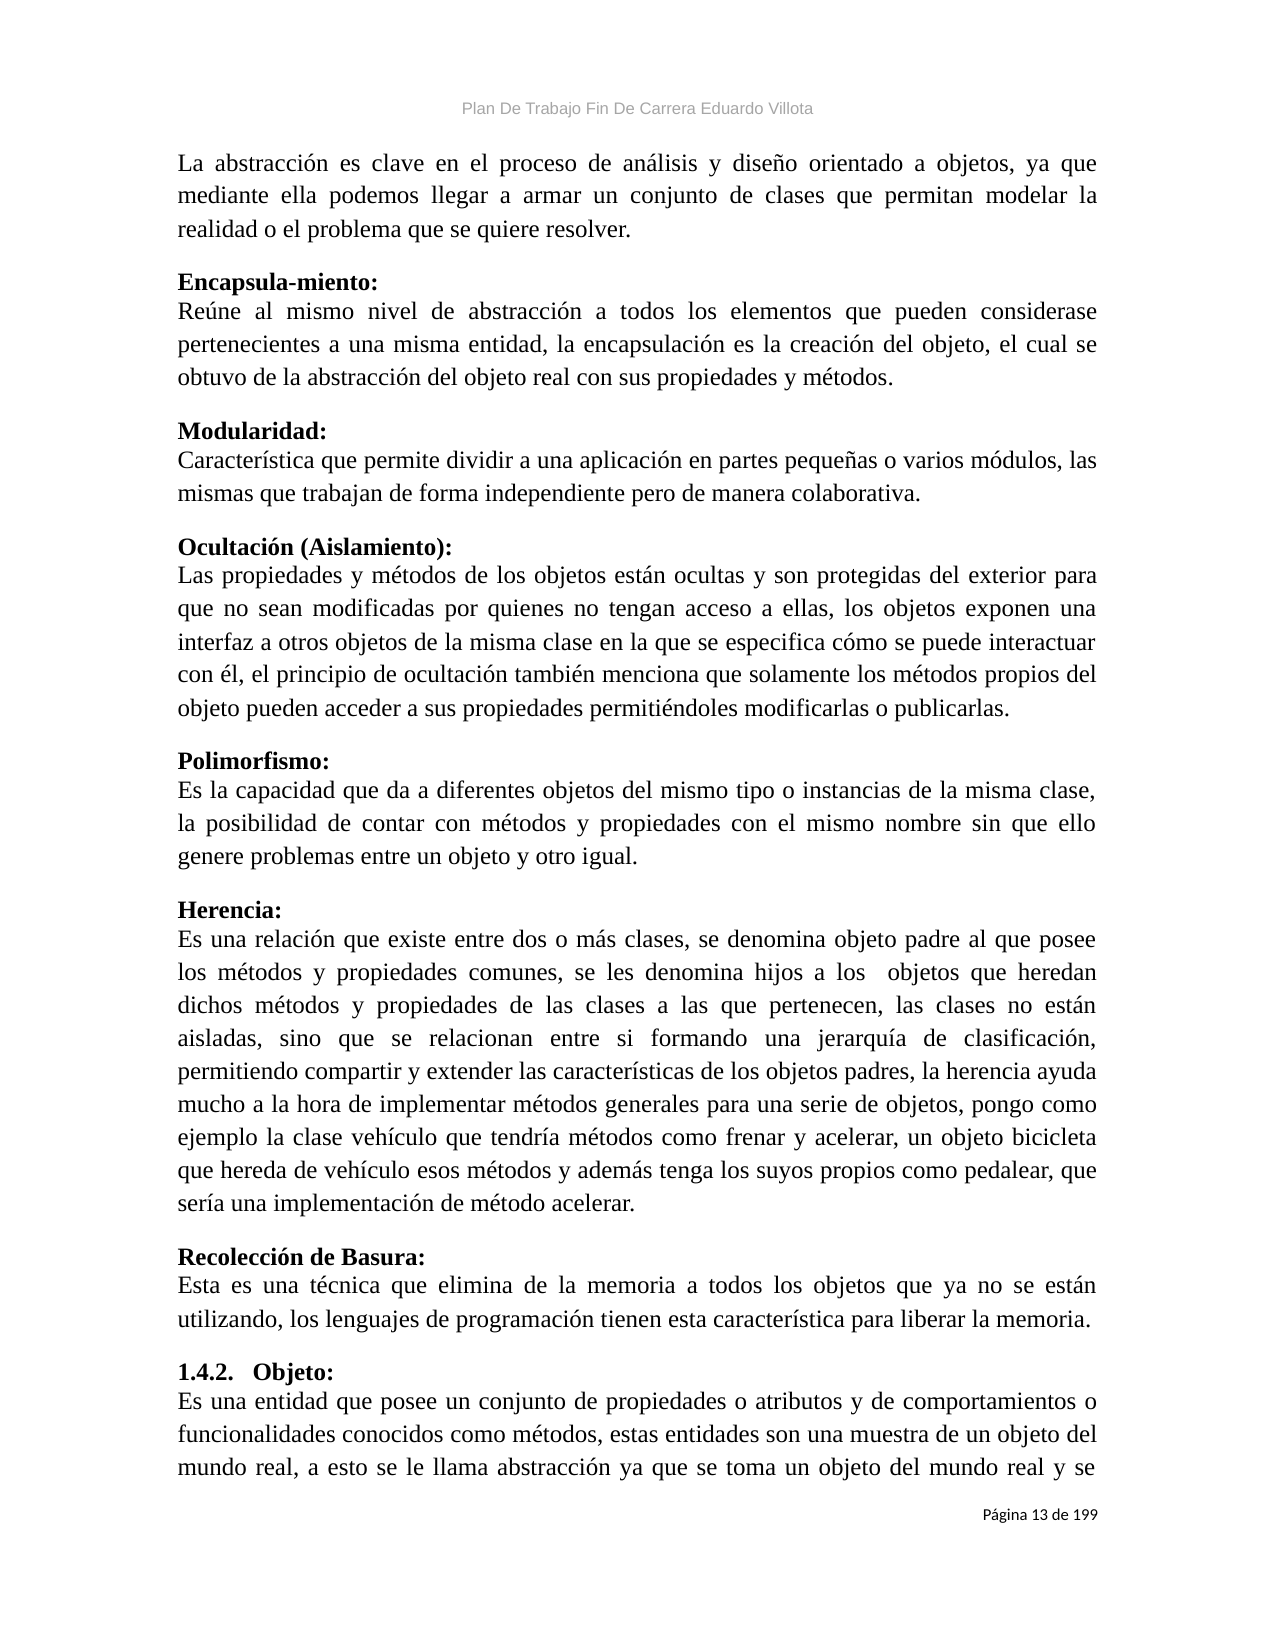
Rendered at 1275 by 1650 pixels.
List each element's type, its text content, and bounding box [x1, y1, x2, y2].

text Las propiedades y métodos de los objetos están ocultas y son protegidas del exterior para que no sean modificadas por quienes no tengan acceso a ellas, los objetos exponen una interfaz a otros objetos de la misma clase en la que se especifica cómo se puede interactuar con él, el principio de ocultación también menciona que solamente los métodos propios del objeto pueden acceder a sus propiedades permitiéndoles modificarlas o publicarlas. [177, 561, 1098, 721]
text Polimorfismo: [177, 746, 1098, 775]
text Herencia: [177, 895, 1098, 924]
text Ocultación (Aislamiento): [177, 532, 1098, 561]
text Modularidad: [177, 416, 1098, 445]
text Reúne al mismo nivel de abstracción a todos los elementos que pueden considerase pertenecientes a una misma entidad, la encapsulación es la creación del objeto, el cual se obtuvo de la abstracción del objeto real con sus propiedades y métodos. [177, 296, 1098, 391]
text Característica que permite dividir a una aplicación en partes pequeñas o varios módulos, las mismas que trabajan de forma independiente pero de manera colaborativa. [177, 445, 1098, 507]
text Es una entidad que posee un conjunto de propiedades o atributos y de comportamientos o funcionalidades conocidos como métodos, estas entidades son una muestra de un objeto del mundo real, a esto se le llama abstracción ya que se toma un objeto del mundo real y se [177, 1386, 1098, 1481]
text 1.4.2. Objeto: [177, 1357, 1098, 1386]
text La abstracción es clave en el proceso de análisis y diseño orientado a objetos, ya que mediante ella podemos llegar a armar un conjunto de clases que permitan modelar la realidad o el problema que se quiere resolver. [177, 148, 1098, 242]
text Encapsula-miento: [177, 267, 1098, 296]
text Recolección de Basura: [177, 1242, 1098, 1271]
text Esta es una técnica que elimina de la memoria a todos los objetos que ya no se están utilizando, los lenguajes de programación tienen esta característica para liberar la memoria. [177, 1271, 1098, 1332]
text Es una relación que existe entre dos o más clases, se denomina objeto padre al que posee los métodos y propiedades comunes, se les denomina hijos a los objetos que heredan dichos métodos y propiedades de las clases a las que pertenecen, las clases no están aisladas, sino que se relacionan entre si formando una jerarquía de clasificación, permitiendo compartir y extender las características de los objetos padres, la herencia ayuda mucho a la hora de implementar métodos generales para una serie de objetos, pongo como ejemplo la clase vehículo que tendría métodos como frenar y acelerar, un objeto bicicleta que hereda de vehículo esos métodos y además tenga los suyos propios como pedalear, que sería una implementación de método acelerar. [177, 924, 1098, 1217]
text Es la capacidad que da a diferentes objetos del mismo tipo o instancias de la misma clase, la posibilidad de contar con métodos y propiedades con el mismo nombre sin que ello genere problemas entre un objeto y otro igual. [177, 775, 1098, 870]
